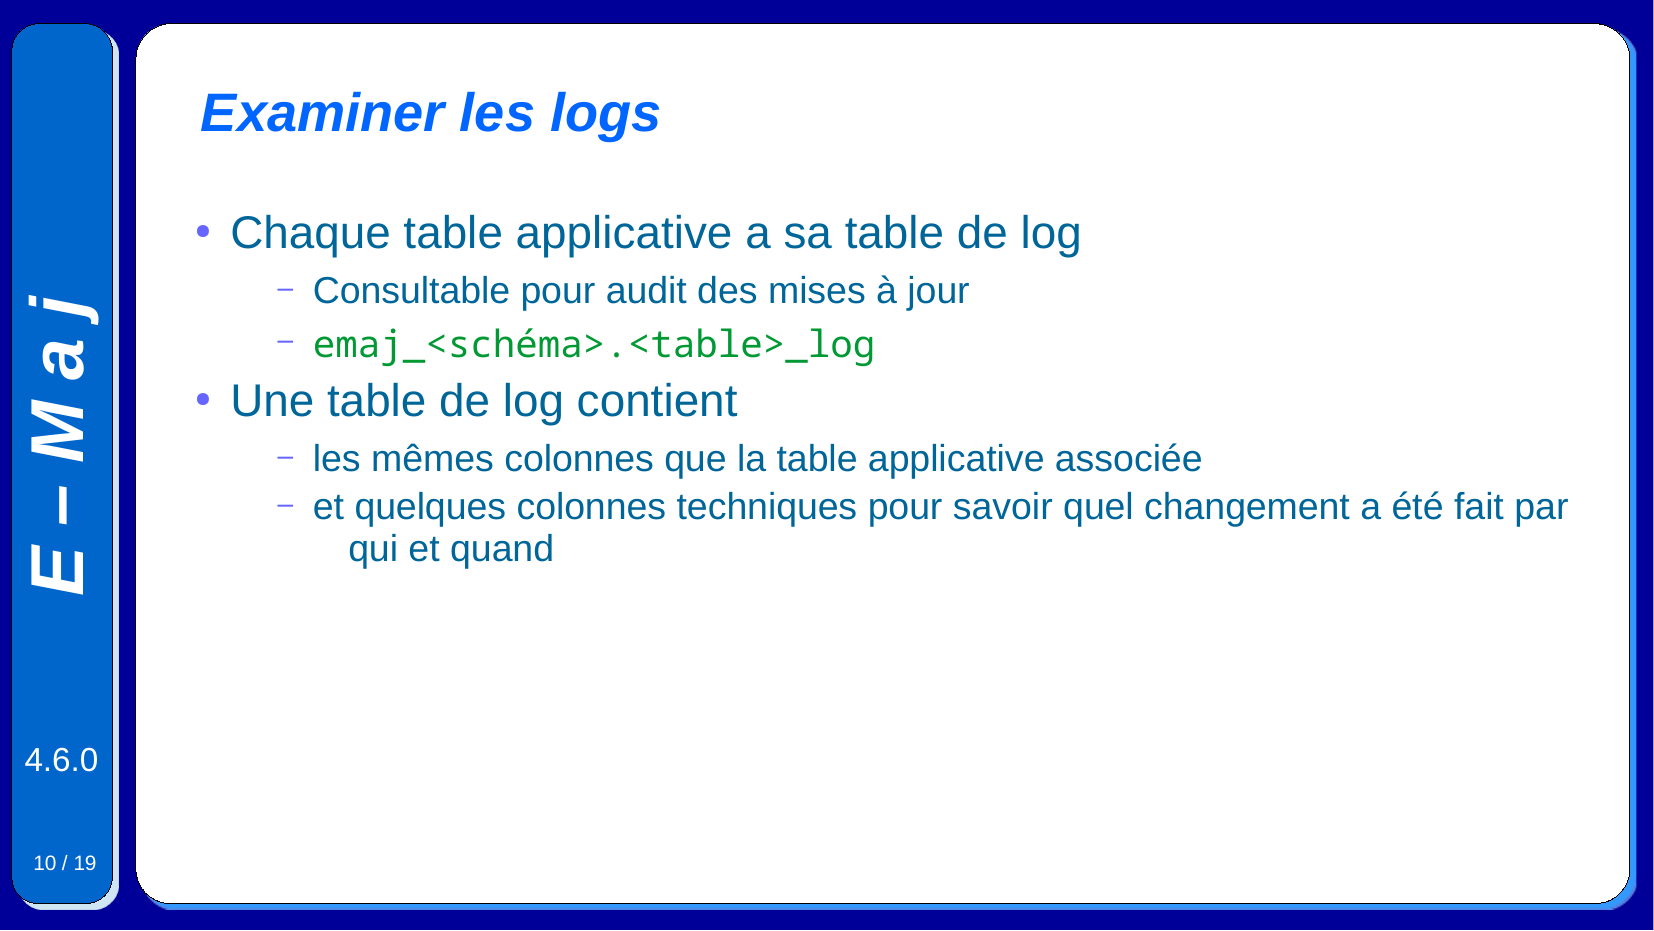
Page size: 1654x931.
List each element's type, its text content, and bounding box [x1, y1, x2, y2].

title Examiner les logs [200, 34, 1575, 191]
list Chaque table applicative a sa table de log Consultable pour audit des mises à jour emaj_<schéma>.<table>_log Une table de log contient les mêmes colonnes que la table applicative associée et quelques colonnes techniques pour savoir quel changement a été fait par qui et quand [177, 206, 1587, 867]
